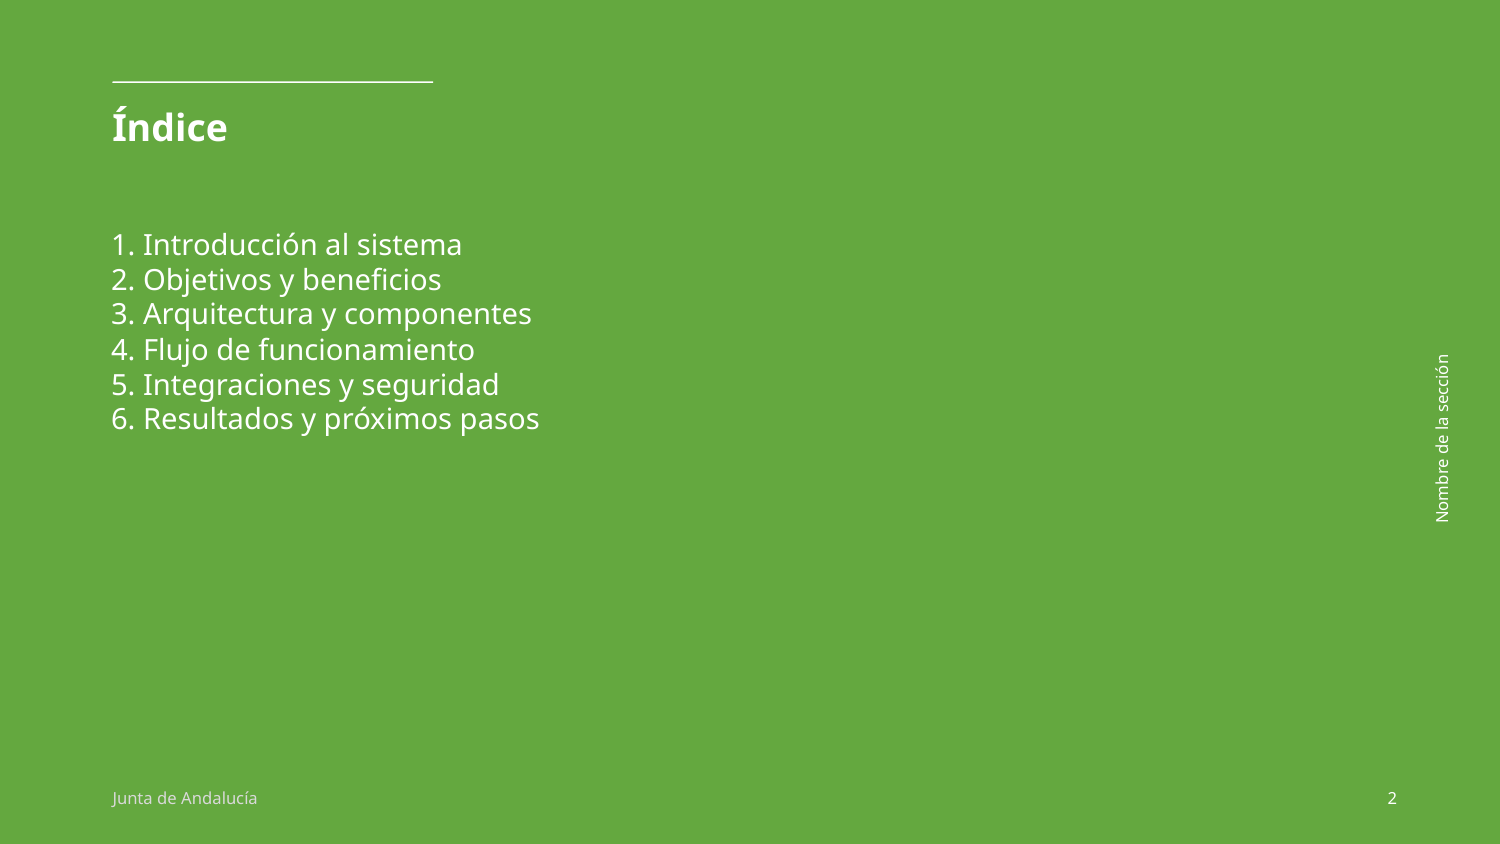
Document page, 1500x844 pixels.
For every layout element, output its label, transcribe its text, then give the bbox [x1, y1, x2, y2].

text_box 1. Introducción al sistema 2. Objetivos y beneficios 3. Arquitectura y componentes 4. Flujo de funcionamiento 5. Integraciones y seguridad 6. Resultados y próximos pasos [111, 225, 1358, 709]
text_box Nombre de la sección [1425, 246, 1458, 633]
slide_number [1387, 787, 1478, 844]
text_box Índice [112, 104, 597, 225]
